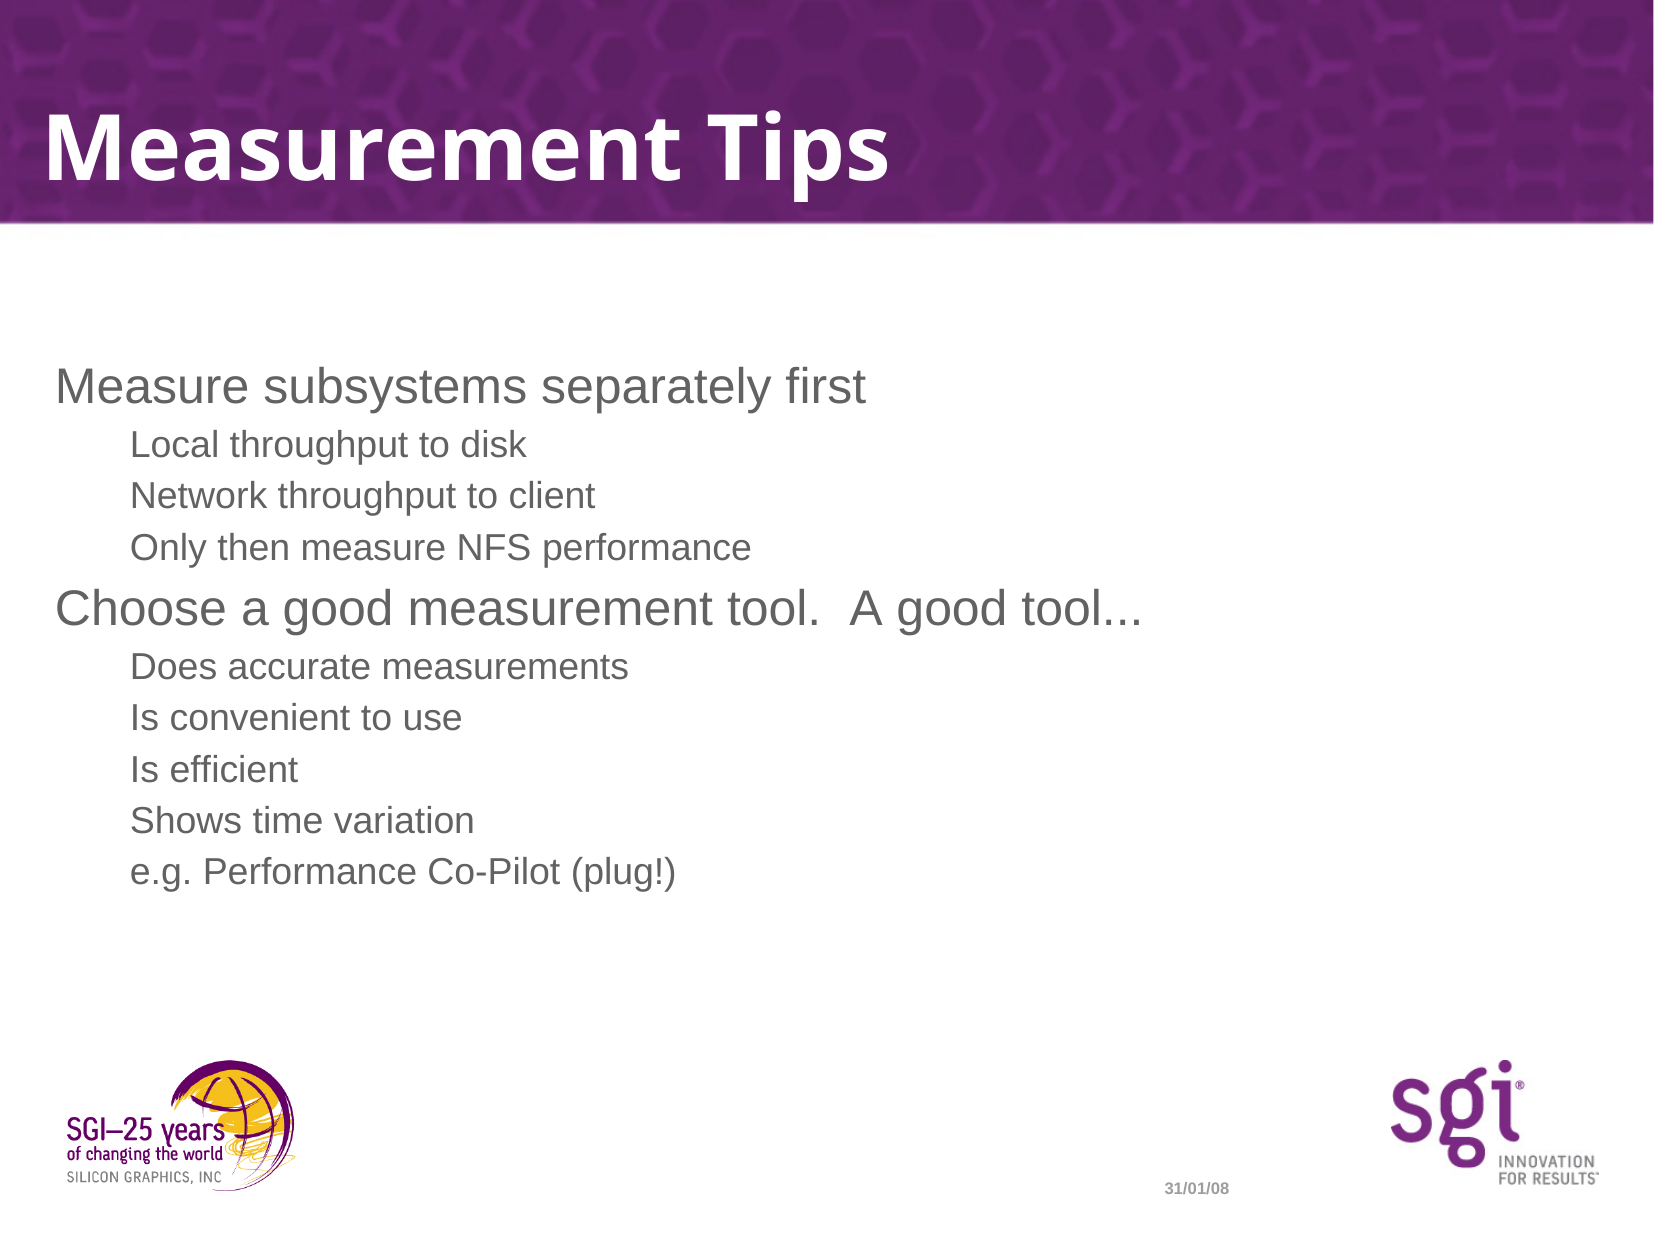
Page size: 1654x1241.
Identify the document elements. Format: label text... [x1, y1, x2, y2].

title Measurement Tips [41, 48, 1447, 241]
list Measure subsystems separately first Local throughput to disk Network throughput to client Only then measure NFS performance Choose a good measurement tool. A good tool... Does accurate measurements Is convenient to use Is efficient Shows time variation e.g. Performance Co-Pilot (plug!) [55, 358, 1461, 942]
picture [0, 0, 1654, 1194]
